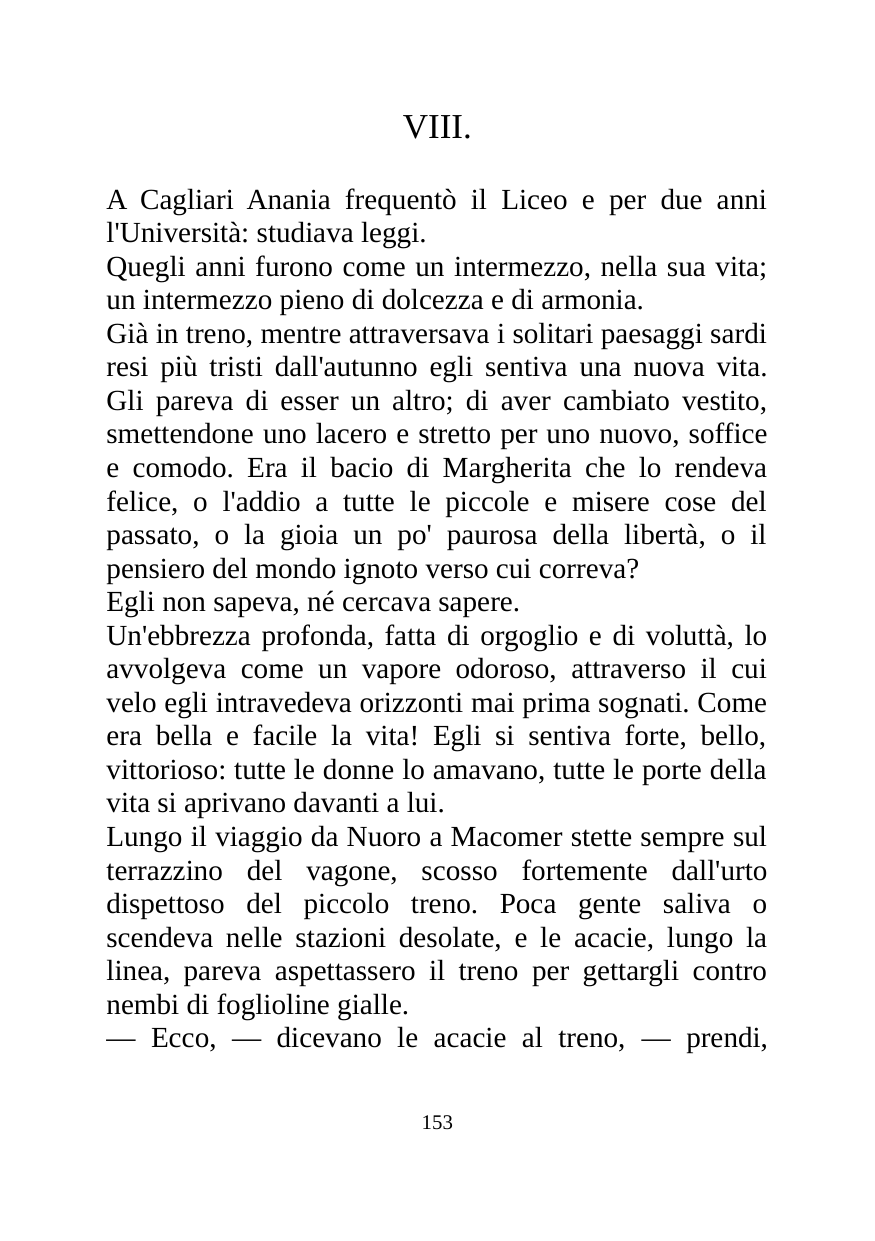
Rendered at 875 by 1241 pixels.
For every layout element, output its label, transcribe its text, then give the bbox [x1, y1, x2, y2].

text Lungo il viaggio da Nuoro a Macomer stette sempre sul terrazzino del vagone, scosso fortemente dall'urto dispettoso del piccolo treno. Poca gente saliva o scendeva nelle stazioni desolate, e le acacie, lungo la linea, pareva aspettassero il treno per gettargli contro nembi di foglioline gialle. [106, 819, 768, 1020]
text A Cagliari Anania frequentò il Liceo e per due anni l'Università: studiava leggi. [106, 182, 768, 249]
text Egli non sapeva, né cercava sapere. [106, 584, 768, 618]
text Quegli anni furono come un intermezzo, nella sua vita; un intermezzo pieno di dolcezza e di armonia. [106, 249, 768, 316]
text — Ecco, — dicevano le acacie al treno, — prendi, [106, 1020, 768, 1054]
text Un'ebbrezza profonda, fatta di orgoglio e di voluttà, lo avvolgeva come un vapore odoroso, attraverso il cui velo egli intravedeva orizzonti mai prima sognati. Come era bella e facile la vita! Egli si sentiva forte, bello, vittorioso: tutte le donne lo amavano, tutte le porte della vita si aprivano davanti a lui. [106, 618, 768, 819]
subtitle VIII. [106, 106, 768, 146]
text Già in treno, mentre attraversava i solitari paesaggi sardi resi più tristi dall'autunno egli sentiva una nuova vita. Gli pareva di esser un altro; di aver cambiato vestito, smettendone uno lacero e stretto per uno nuovo, soffice e comodo. Era il bacio di Margherita che lo rendeva felice, o l'addio a tutte le piccole e misere cose del passato, o la gioia un po' paurosa della libertà, o il pensiero del mondo ignoto verso cui correva? [106, 316, 768, 584]
